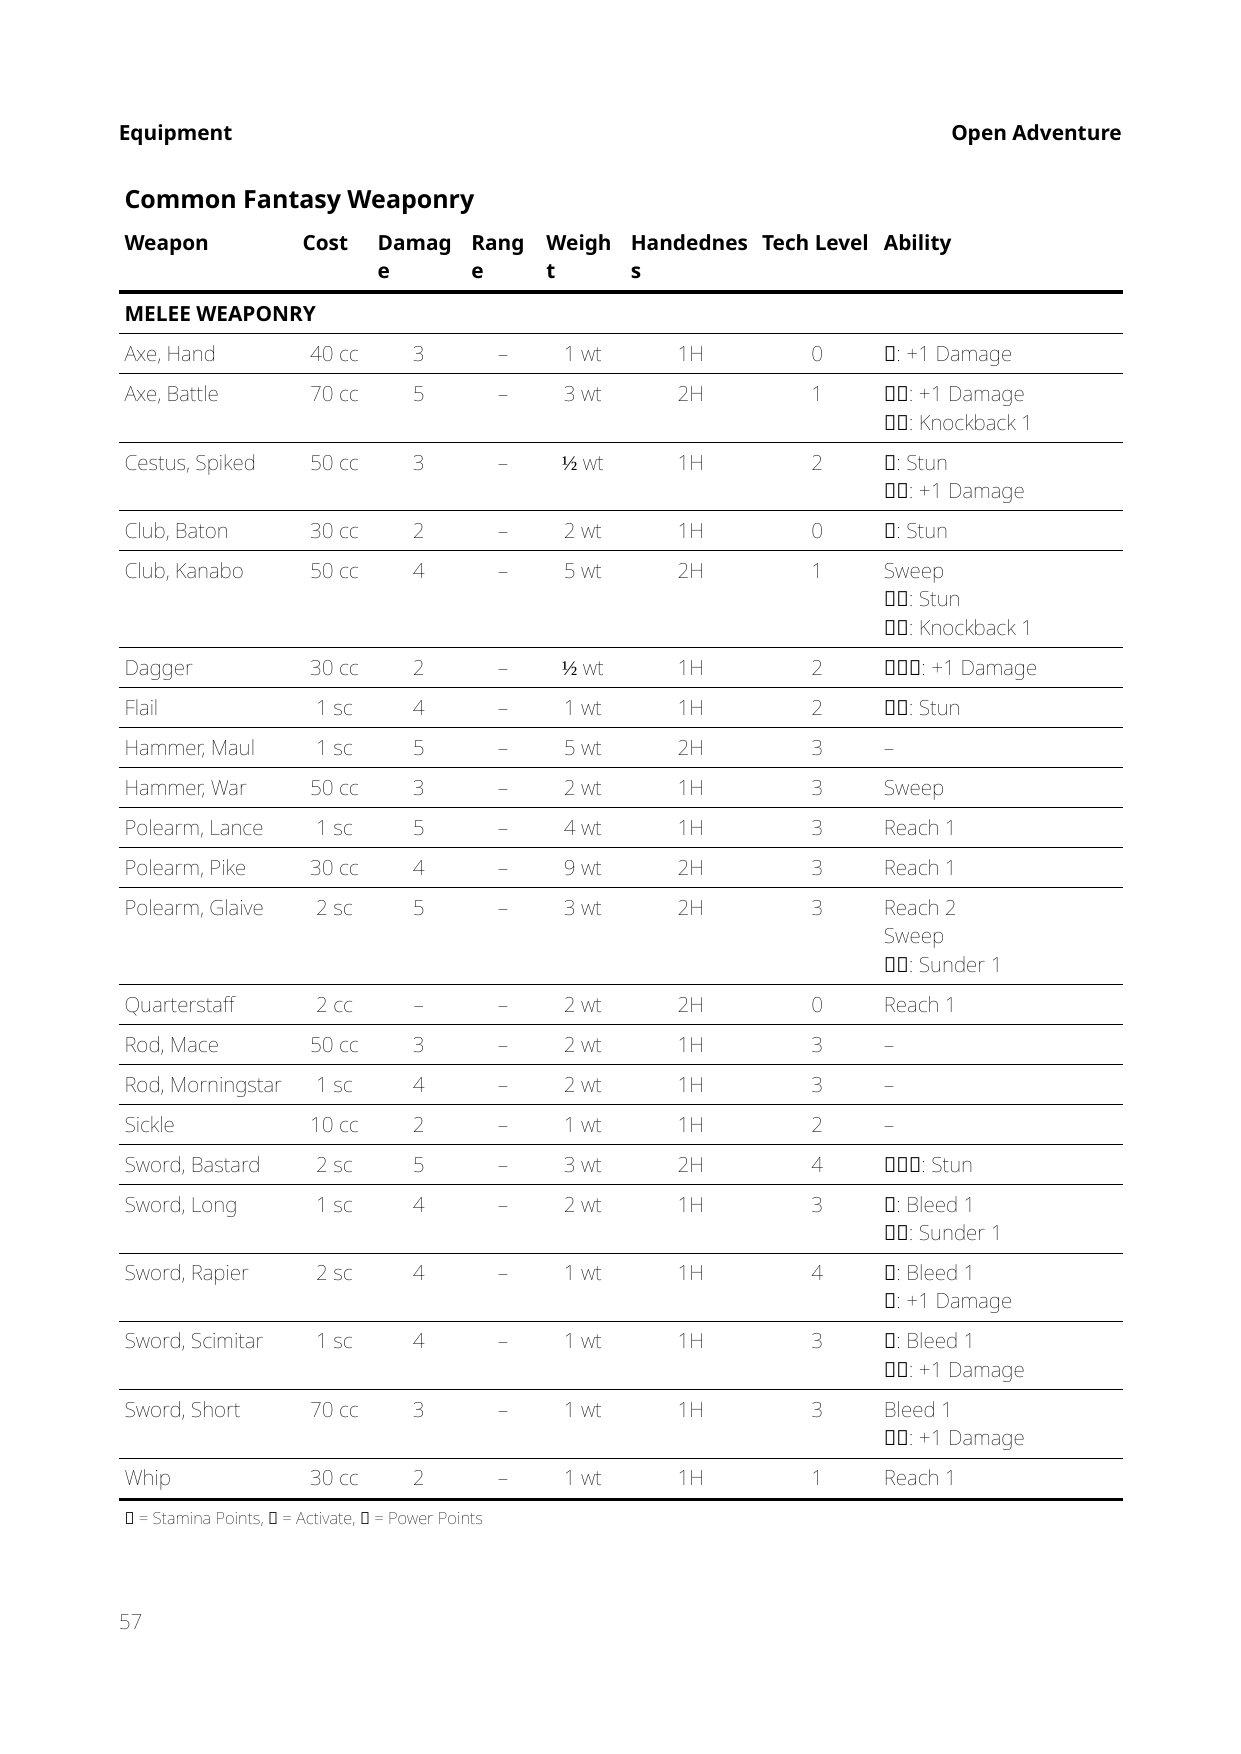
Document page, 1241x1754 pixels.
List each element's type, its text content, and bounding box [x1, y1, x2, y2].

table_cell 2 sc [297, 1145, 372, 1184]
table_cell Rod, Mace [119, 1025, 297, 1064]
table_cell Polearm, Pike [119, 848, 297, 887]
table_cell : +1 Damage : Knockback 1 [878, 374, 1123, 442]
table_cell 2 [756, 443, 878, 510]
table_cell 50 cc [297, 1025, 372, 1064]
table_cell 2 [372, 511, 465, 550]
table_cell 1 [756, 374, 878, 442]
table_cell 1H [625, 1390, 756, 1458]
table_cell 3 [372, 334, 465, 373]
table_cell Reach 1 [878, 808, 1123, 847]
table_cell 0 [756, 985, 878, 1024]
table_cell – [465, 1145, 540, 1184]
table_cell 3 [756, 1185, 878, 1252]
table_cell MELEE WEAPONRY [119, 294, 1123, 333]
table_cell – [465, 1322, 540, 1389]
table_cell Rod, Morningstar [119, 1065, 297, 1104]
table_cell 9 wt [540, 848, 625, 887]
table_cell Sickle [119, 1105, 297, 1144]
table_cell 5 [372, 888, 465, 984]
table_cell 2H [625, 1145, 756, 1184]
table_cell  = Stamina Points,  = Activate,  = Power Points [119, 1501, 1123, 1535]
table_cell 30 cc [297, 1459, 372, 1498]
table_cell 3 wt [540, 1145, 625, 1184]
table_cell – [465, 1254, 540, 1321]
table_cell 30 cc [297, 848, 372, 887]
table_cell 4 [372, 551, 465, 647]
table_cell – [878, 728, 1123, 767]
table_cell 5 wt [540, 728, 625, 767]
table_cell 1 sc [297, 808, 372, 847]
table_cell – [465, 808, 540, 847]
table_cell Hammer, Maul [119, 728, 297, 767]
table_cell 0 [756, 334, 878, 373]
table_cell – [878, 1025, 1123, 1064]
table_cell ½ wt [540, 443, 625, 510]
table_cell Handedness [625, 222, 756, 290]
table_cell 70 cc [297, 1390, 372, 1458]
table_cell : +1 Damage [878, 334, 1123, 373]
table_cell Sword, Rapier [119, 1254, 297, 1321]
table_cell 5 [372, 1145, 465, 1184]
table_cell : Bleed 1 : +1 Damage [878, 1322, 1123, 1389]
table_cell – [465, 688, 540, 727]
table_cell 3 wt [540, 374, 625, 442]
table_cell Hammer, War [119, 768, 297, 807]
table_cell Tech Level [756, 222, 878, 290]
table_cell 1 sc [297, 1065, 372, 1104]
table_cell 30 cc [297, 511, 372, 550]
table_cell – [465, 985, 540, 1024]
table_cell 2 [372, 1105, 465, 1144]
table_cell 70 cc [297, 374, 372, 442]
table_cell 4 [372, 848, 465, 887]
table_cell – [465, 1065, 540, 1104]
table_cell Reach 1 [878, 848, 1123, 887]
table_cell 2 wt [540, 768, 625, 807]
table_cell 5 [372, 728, 465, 767]
table_cell 2H [625, 551, 756, 647]
table_cell – [878, 1105, 1123, 1144]
table_cell 2 wt [540, 985, 625, 1024]
table_cell 3 [756, 848, 878, 887]
table_cell 3 [372, 1390, 465, 1458]
table_cell 5 [372, 808, 465, 847]
table_cell 3 [756, 808, 878, 847]
table_cell – [465, 334, 540, 373]
table_cell 2H [625, 888, 756, 984]
table_cell 3 [756, 1322, 878, 1389]
table_cell 3 [756, 1025, 878, 1064]
table_cell Whip [119, 1459, 297, 1498]
table_cell – [465, 443, 540, 510]
table_cell : Stun [878, 511, 1123, 550]
table_cell Ability [878, 222, 1123, 290]
table_cell 2 [756, 1105, 878, 1144]
table_cell – [878, 1065, 1123, 1104]
table_cell 1H [625, 1025, 756, 1064]
table_cell 2 [756, 648, 878, 687]
table_cell 1H [625, 1105, 756, 1144]
table_cell Axe, Hand [119, 334, 297, 373]
table_cell 1H [625, 768, 756, 807]
table_cell 2H [625, 728, 756, 767]
table_cell Axe, Battle [119, 374, 297, 442]
table_cell 3 [372, 1025, 465, 1064]
table_cell 2 wt [540, 511, 625, 550]
table_cell 1 [756, 551, 878, 647]
table_cell Club, Baton [119, 511, 297, 550]
table_cell 0 [756, 511, 878, 550]
table_cell 4 [372, 1322, 465, 1389]
table_cell 2H [625, 848, 756, 887]
table_cell Sweep [878, 768, 1123, 807]
table_cell 40 cc [297, 334, 372, 373]
table_cell 4 [372, 688, 465, 727]
table_cell 1H [625, 808, 756, 847]
table_cell 3 [756, 888, 878, 984]
table_cell 1H [625, 688, 756, 727]
table_cell – [372, 985, 465, 1024]
table_cell 10 cc [297, 1105, 372, 1144]
table_cell 1H [625, 1322, 756, 1389]
table_cell 50 cc [297, 443, 372, 510]
table_cell 1 wt [540, 1459, 625, 1498]
table_cell – [465, 1390, 540, 1458]
table_cell 1H [625, 334, 756, 373]
table_cell – [465, 511, 540, 550]
table_cell Sweep : Stun : Knockback 1 [878, 551, 1123, 647]
table_cell – [465, 1025, 540, 1064]
table_cell 4 [756, 1145, 878, 1184]
table_cell Bleed 1 : +1 Damage [878, 1390, 1123, 1458]
table_cell – [465, 1105, 540, 1144]
table_cell 2 wt [540, 1185, 625, 1252]
table_cell 1H [625, 443, 756, 510]
table_cell – [465, 768, 540, 807]
table_cell Sword, Scimitar [119, 1322, 297, 1389]
table_cell 4 [372, 1065, 465, 1104]
table_cell 2 [756, 688, 878, 727]
table_cell – [465, 848, 540, 887]
table_cell 1H [625, 511, 756, 550]
table_cell 1 sc [297, 1185, 372, 1252]
table_cell : Bleed 1 : +1 Damage [878, 1254, 1123, 1321]
table_cell Reach 2 Sweep : Sunder 1 [878, 888, 1123, 984]
table_cell 1 wt [540, 334, 625, 373]
table_cell 1H [625, 1065, 756, 1104]
table_cell 4 [756, 1254, 878, 1321]
table_cell Polearm, Lance [119, 808, 297, 847]
table_cell : Stun : +1 Damage [878, 443, 1123, 510]
table_cell – [465, 551, 540, 647]
table_cell Flail [119, 688, 297, 727]
table_cell Cestus, Spiked [119, 443, 297, 510]
table_cell ½ wt [540, 648, 625, 687]
table_cell Sword, Short [119, 1390, 297, 1458]
table_cell Reach 1 [878, 1459, 1123, 1498]
table_cell 1H [625, 1459, 756, 1498]
table_cell Club, Kanabo [119, 551, 297, 647]
table_cell 50 cc [297, 768, 372, 807]
table_cell Weapon [119, 222, 297, 290]
table_cell 1 sc [297, 1322, 372, 1389]
table_cell 2 [372, 648, 465, 687]
table_cell 30 cc [297, 648, 372, 687]
table_cell : Stun [878, 688, 1123, 727]
table_cell 3 wt [540, 888, 625, 984]
table_cell Polearm, Glaive [119, 888, 297, 984]
table_cell 2H [625, 985, 756, 1024]
table_cell 4 [372, 1185, 465, 1252]
table_cell Weight [540, 222, 625, 290]
table_cell Range [465, 222, 540, 290]
table_cell Sword, Long [119, 1185, 297, 1252]
table_cell 2 wt [540, 1025, 625, 1064]
table_cell 3 [756, 1390, 878, 1458]
table_cell 2 [372, 1459, 465, 1498]
table_cell Quarterstaff [119, 985, 297, 1024]
table_cell : +1 Damage [878, 648, 1123, 687]
table_cell – [465, 888, 540, 984]
table_cell 3 [372, 443, 465, 510]
table_cell – [465, 1185, 540, 1252]
table_cell 1 sc [297, 688, 372, 727]
table_cell 1 [756, 1459, 878, 1498]
table_cell – [465, 648, 540, 687]
table_cell – [465, 1459, 540, 1498]
table_cell Dagger [119, 648, 297, 687]
table_cell 1H [625, 1254, 756, 1321]
table_cell 2 wt [540, 1065, 625, 1104]
table_cell – [465, 728, 540, 767]
table_header Common Fantasy Weaponry [119, 176, 1123, 222]
table_cell 2H [625, 374, 756, 442]
table_cell : Bleed 1 : Sunder 1 [878, 1185, 1123, 1252]
table_cell 4 [372, 1254, 465, 1321]
table_cell 2 sc [297, 888, 372, 984]
table_cell 4 wt [540, 808, 625, 847]
table_cell 1 wt [540, 1390, 625, 1458]
table_cell 1 sc [297, 728, 372, 767]
table_cell 1H [625, 648, 756, 687]
table_cell Reach 1 [878, 985, 1123, 1024]
table_cell 2 sc [297, 1254, 372, 1321]
table_cell – [465, 374, 540, 442]
table_cell 1H [625, 1185, 756, 1252]
table_cell : Stun [878, 1145, 1123, 1184]
table_cell 1 wt [540, 688, 625, 727]
table_cell 3 [372, 768, 465, 807]
table_cell 2 cc [297, 985, 372, 1024]
table_cell 3 [756, 728, 878, 767]
table_cell 5 [372, 374, 465, 442]
table_cell Cost [297, 222, 372, 290]
table_cell 50 cc [297, 551, 372, 647]
table_cell 1 wt [540, 1322, 625, 1389]
table_cell 3 [756, 1065, 878, 1104]
table_cell Damage [372, 222, 465, 290]
table_cell 5 wt [540, 551, 625, 647]
table_cell Sword, Bastard [119, 1145, 297, 1184]
table_cell 1 wt [540, 1105, 625, 1144]
table_cell 3 [756, 768, 878, 807]
table_cell 1 wt [540, 1254, 625, 1321]
